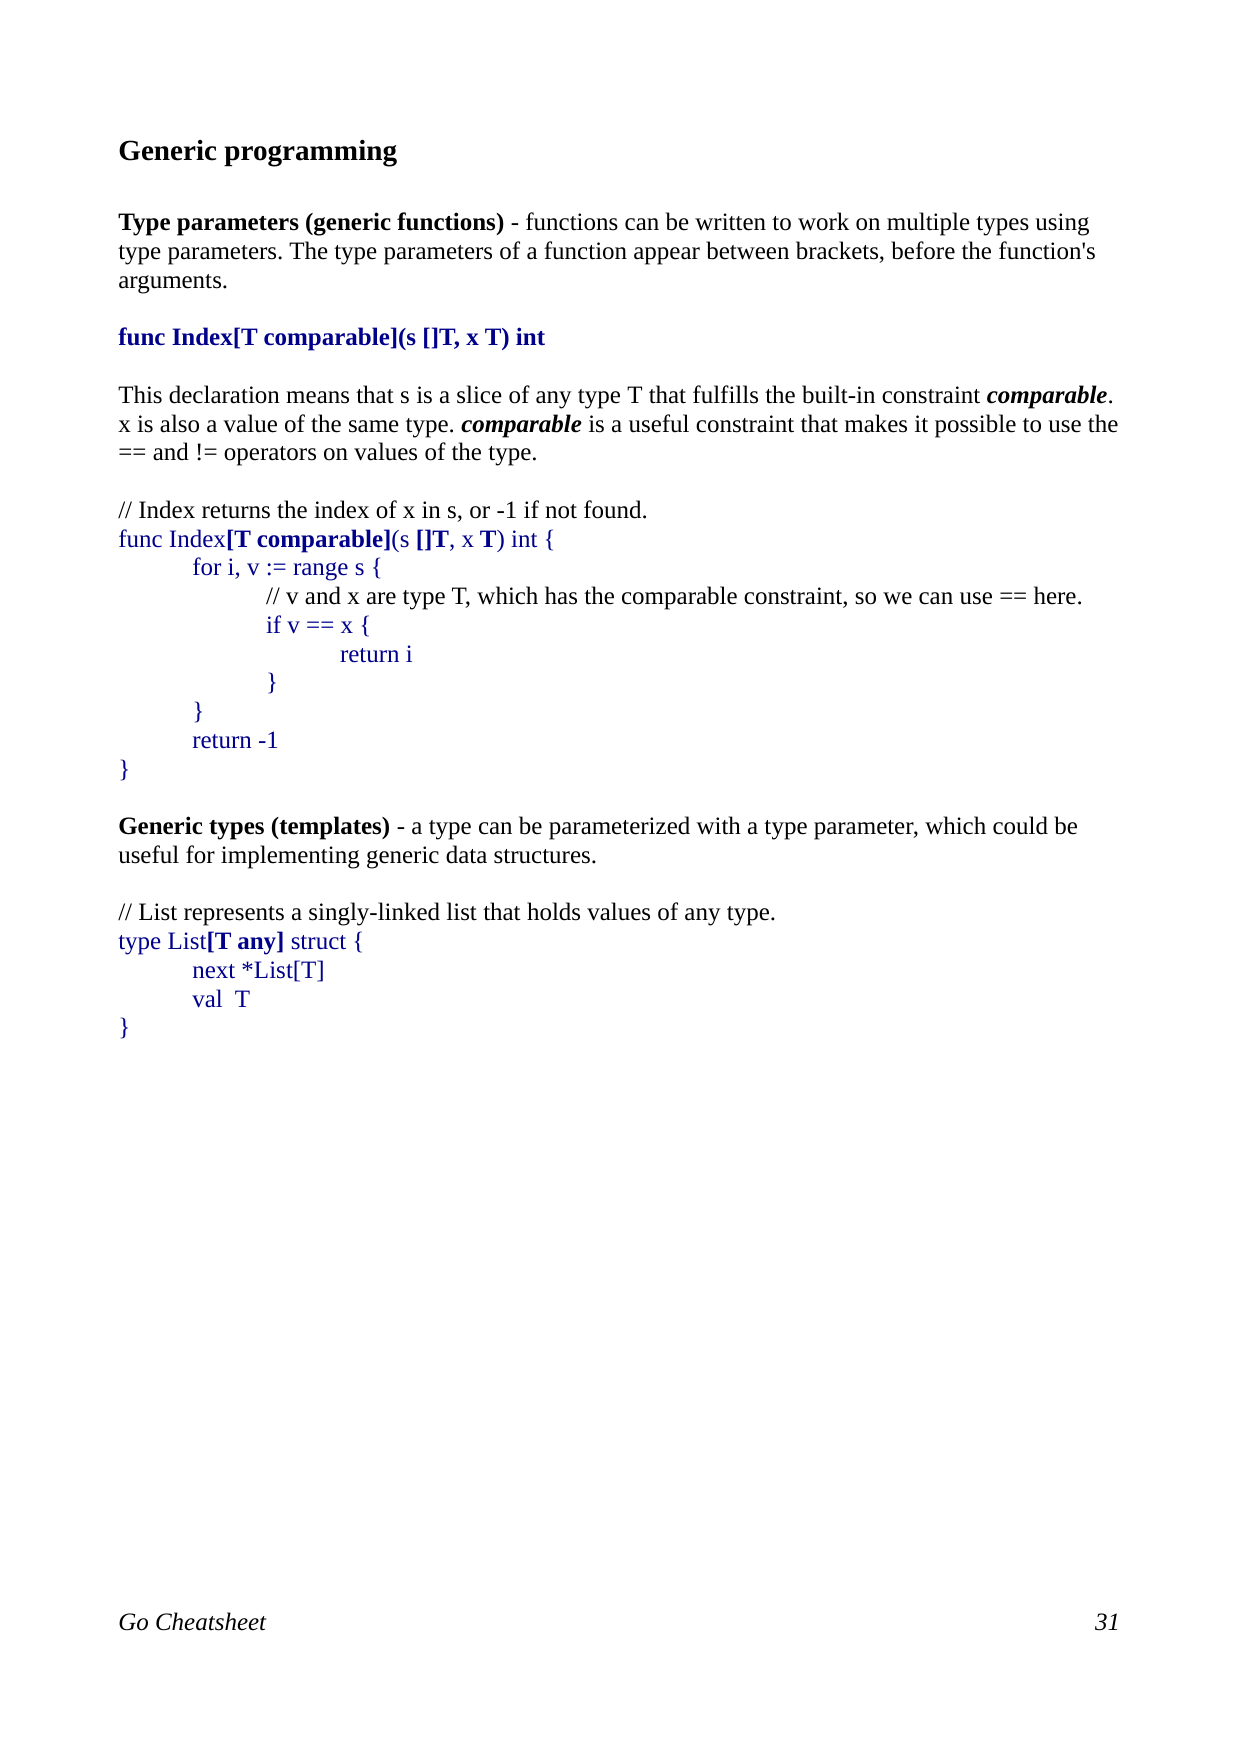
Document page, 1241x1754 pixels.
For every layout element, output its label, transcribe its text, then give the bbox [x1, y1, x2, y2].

text next *List[T] [118, 955, 1122, 984]
subtitle Generic types (templates) - a type can be parameterized with a type parameter, which could be useful for implementing generic data structures. [118, 811, 1122, 869]
text val T [118, 984, 1122, 1012]
text } [118, 667, 1122, 696]
text return -1 [118, 725, 1122, 754]
text for i, v := range s { [118, 552, 1122, 581]
text } [118, 754, 1122, 782]
text return i [118, 639, 1122, 667]
text // List represents a singly-linked list that holds values of any type. [118, 897, 1122, 926]
text // v and x are type T, which has the comparable constraint, so we can use == here. [118, 581, 1122, 610]
subtitle Generic programming [118, 133, 1122, 166]
subtitle Type parameters (generic functions) - functions can be written to work on multiple types using type parameters. The type parameters of a function appear between brackets, before the function's arguments. [118, 207, 1122, 294]
text if v == x { [118, 610, 1122, 639]
text type List[T any] struct { [118, 926, 1122, 955]
text } [118, 1012, 1122, 1041]
text func Index[T comparable](s []T, x T) int { [118, 524, 1122, 552]
text This declaration means that s is a slice of any type T that fulfills the built-in constraint comparable. x is also a value of the same type. comparable is a useful constraint that makes it possible to use the == and != operators on values of the type. [118, 380, 1122, 466]
text func Index[T comparable](s []T, x T) int [118, 322, 1122, 351]
text } [118, 696, 1122, 725]
text // Index returns the index of x in s, or -1 if not found. [118, 495, 1122, 524]
